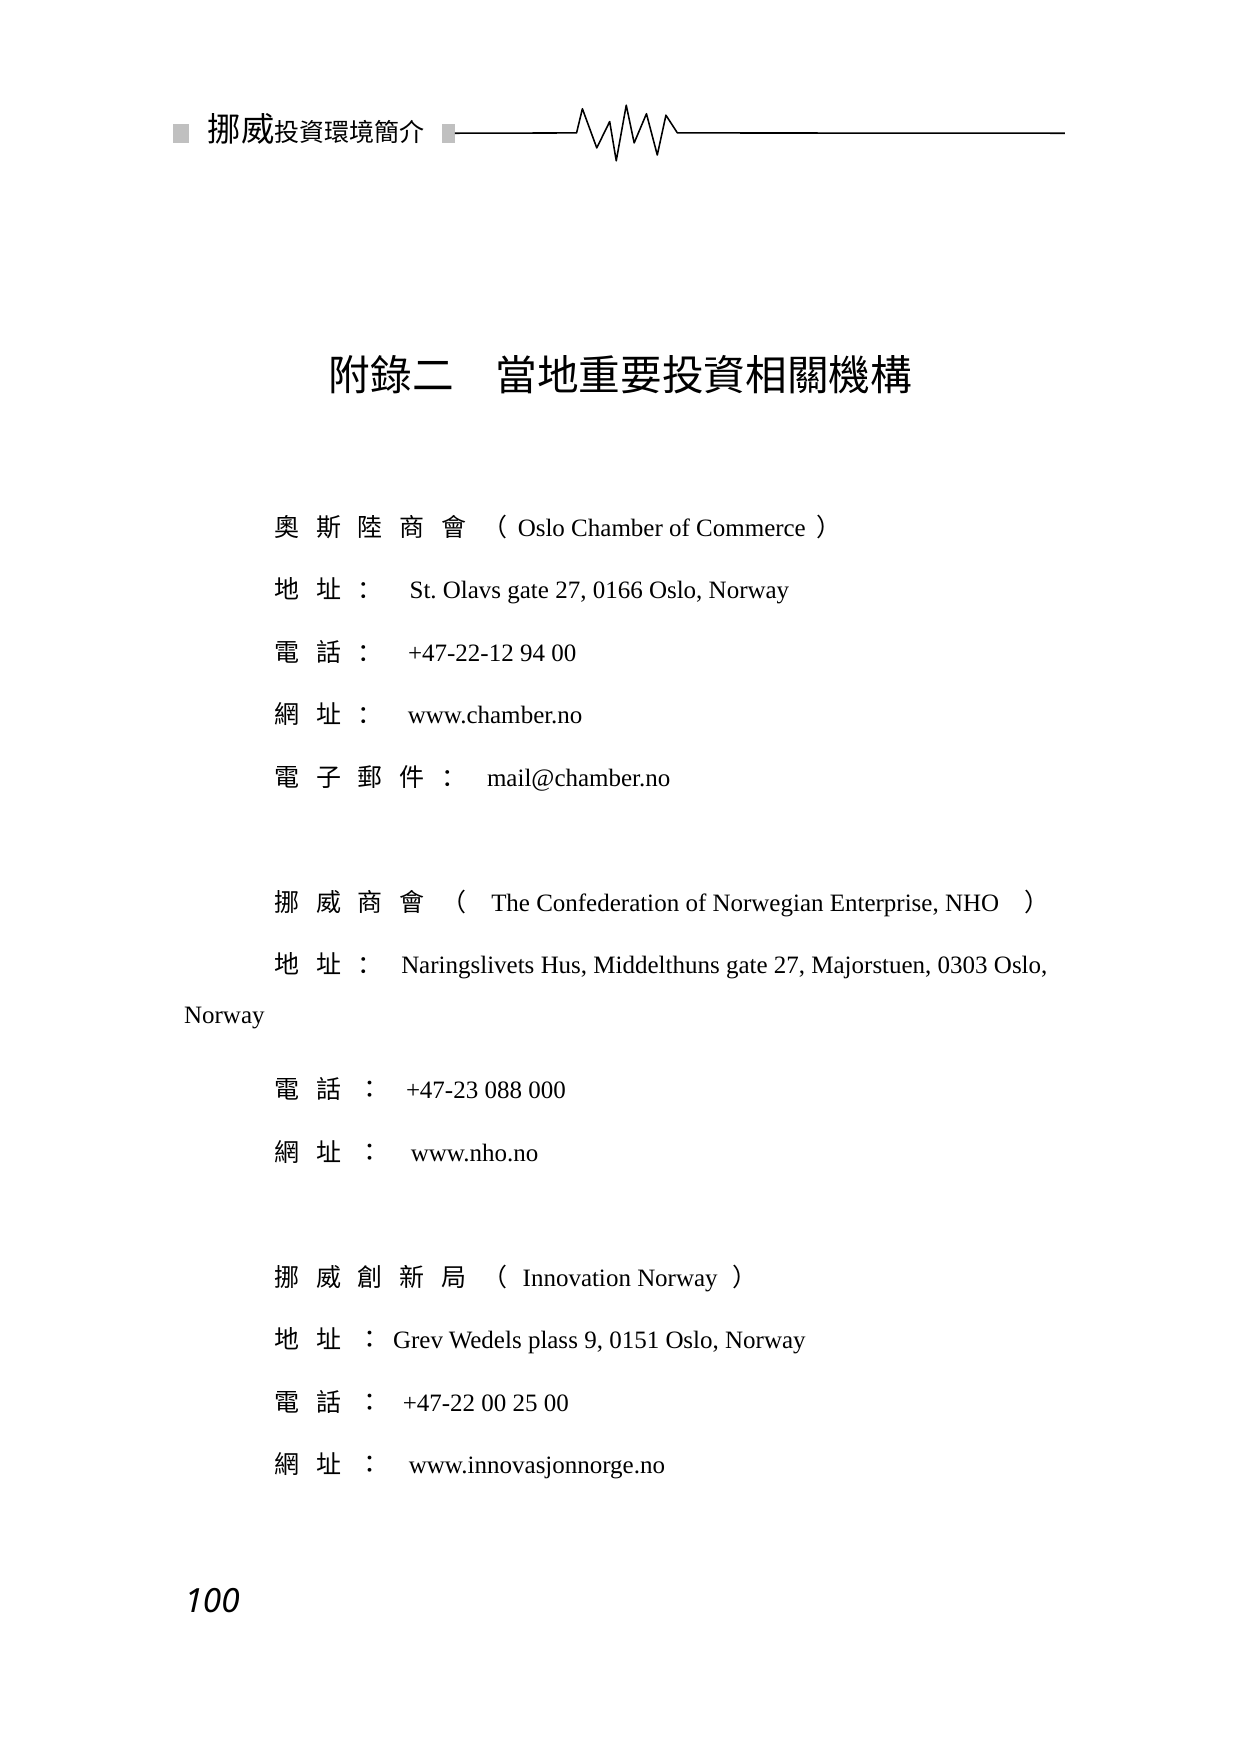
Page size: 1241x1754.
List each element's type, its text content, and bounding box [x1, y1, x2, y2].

text 網址：www.chamber.no [183, 661, 1058, 723]
text 附錄二 當地重要投資相關機構 [183, 331, 1058, 393]
text 電話：+47-22-12 94 00 [183, 598, 1058, 661]
text 挪威創新局（Innovation Norway） [183, 1223, 1058, 1286]
text 地址：St. Olavs gate 27, 0166 Oslo, Norway [183, 536, 1058, 598]
text 電話：+47-22 00 25 00 [183, 1348, 1058, 1411]
text 挪威商會（The Confederation of Norwegian Enterprise, NHO） [183, 848, 1058, 911]
text 電話：+47-23 088 000 [183, 1036, 1058, 1098]
text 奧斯陸商會（Oslo Chamber of Commerce） [183, 473, 1058, 536]
text 電子郵件：mail@chamber.no [183, 723, 1058, 786]
text 網址：www.nho.no [183, 1098, 1058, 1161]
text 網址：www.innovasjonnorge.no [183, 1411, 1058, 1473]
text 地址：Naringslivets Hus, Middelthuns gate 27, Majorstuen, 0303 Oslo, Norway [183, 911, 1058, 1036]
text 地址：Grev Wedels plass 9, 0151 Oslo, Norway [183, 1286, 1058, 1348]
